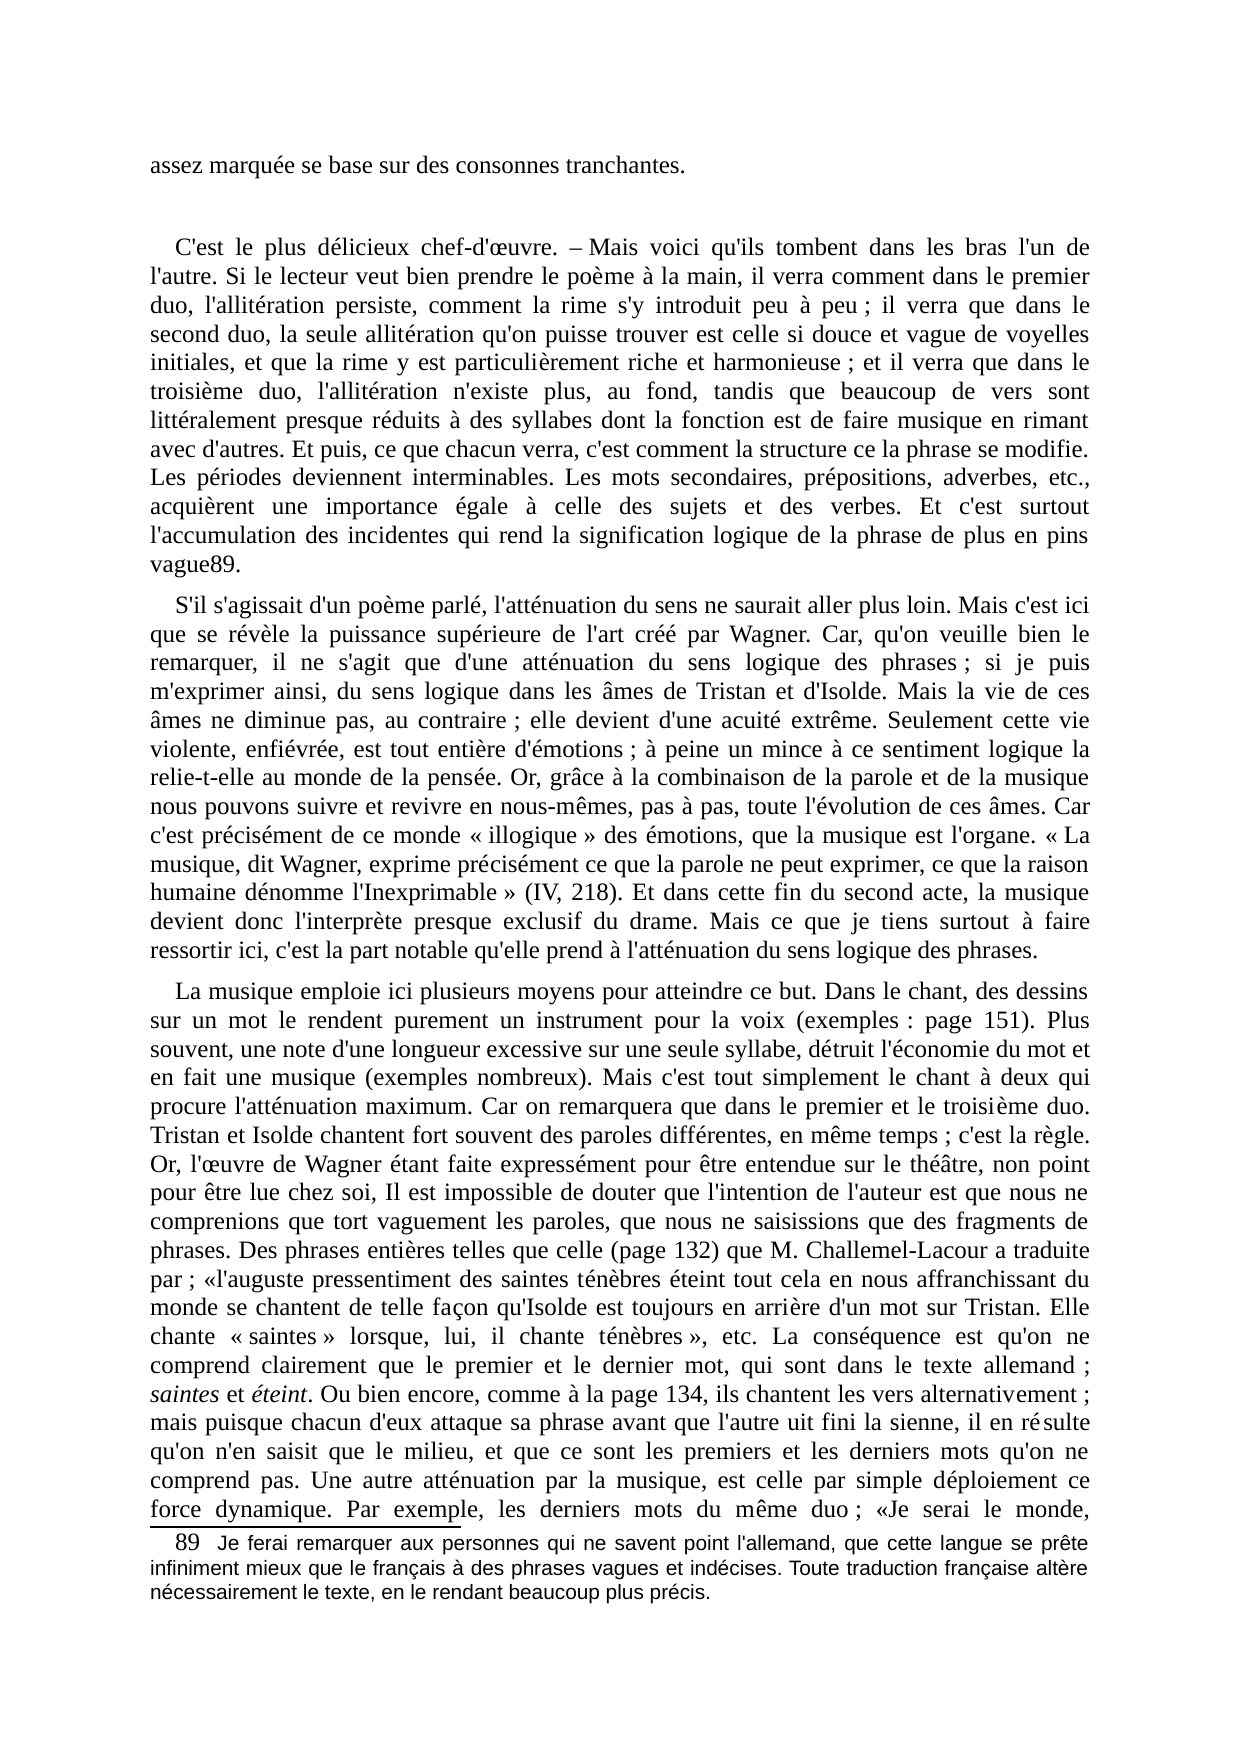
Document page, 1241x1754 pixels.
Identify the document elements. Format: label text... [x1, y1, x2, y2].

text Je ferai remarquer aux personnes qui ne savent point l'allemand, que cette langue se prête infiniment mieux que le français à des phrases vagues et indécises. Toute traduction française altère nécessairement le texte, en le rendant beaucoup plus précis. [150, 1527, 1090, 1604]
text La musique emploie ici plusieurs moyens pour atteindre ce but. Dans le chant, des dessins sur un mot le rendent purement un instrument pour la voix (exemples : page 151). Plus souvent, une note d'une longueur excessive sur une seule syllabe, détruit l'économie du mot et en fait une musique (exemples nombreux). Mais c'est tout simplement le chant à deux qui procure l'atténuation maximum. Car on remarquera que dans le premier et le troisième duo. Tristan et Isolde chantent fort souvent des paroles différentes, en même temps ; c'est la règle. Or, l'œuvre de Wagner étant faite expressément pour être entendue sur le théâtre, non point pour être lue chez soi, Il est impossible de douter que l'intention de l'auteur est que nous ne comprenions que tort vaguement les paroles, que nous ne saisissions que des fragments de phrases. Des phrases entières telles que celle (page 132) que M. Challemel-Lacour a traduite par ; «l'auguste pressentiment des saintes ténèbres éteint tout cela en nous affranchissant du monde se chantent de telle façon qu'Isolde est toujours en arrière d'un mot sur Tristan. Elle chante « saintes » lorsque, lui, il chante ténèbres », etc. La conséquence est qu'on ne comprend clairement que le premier et le dernier mot, qui sont dans le texte allemand ; saintes et éteint. Ou bien encore, comme à la page 134, ils chantent les vers alternativement ; mais puisque chacun d'eux attaque sa phrase avant que l'autre uit fini la sienne, il en résulte qu'on n'en saisit que le milieu, et que ce sont les premiers et les derniers mots qu'on ne comprend pas. Une autre atténuation par la musique, est celle par simple déploiement ce force dynamique. Par exemple, les derniers mots du même duo ; «Je serai le monde, [150, 976, 1090, 1522]
text S'il s'agissait d'un poème parlé, l'atténuation du sens ne saurait aller plus loin. Mais c'est ici que se révèle la puissance supérieure de l'art créé par Wagner. Car, qu'on veuille bien le remarquer, il ne s'agit que d'une atténuation du sens logique des phrases ; si je puis m'exprimer ainsi, du sens logique dans les âmes de Tristan et d'Isolde. Mais la vie de ces âmes ne diminue pas, au contraire ; elle devient d'une acuité extrême. Seulement cette vie violente, enfiévrée, est tout entière d'émotions ; à peine un mince à ce sentiment logique la relie-t-elle au monde de la pensée. Or, grâce à la combinaison de la parole et de la musique nous pouvons suivre et revivre en nous-mêmes, pas à pas, toute l'évolution de ces âmes. Car c'est précisément de ce monde « illogique » des émotions, que la musique est l'organe. « La musique, dit Wagner, exprime précisément ce que la parole ne peut exprimer, ce que la raison humaine dénomme l'Inexprimable » (IV, 218). Et dans cette fin du second acte, la musique devient donc l'interprète presque exclusif du drame. Mais ce que je tiens surtout à faire ressortir ici, c'est la part notable qu'elle prend à l'atténuation du sens logique des phrases. [150, 590, 1090, 964]
text assez marquée se base sur des consonnes tranchantes. [150, 150, 1090, 179]
text C'est le plus délicieux chef-d'œuvre. – Mais voici qu'ils tombent dans les bras l'un de l'autre. Si le lecteur veut bien prendre le poème à la main, il verra comment dans le premier duo, l'allitération persiste, comment la rime s'y introduit peu à peu ; il verra que dans le second duo, la seule allitération qu'on puisse trouver est celle si douce et vague de voyelles initiales, et que la rime y est particulièrement riche et harmonieuse ; et il verra que dans le troisième duo, l'allitération n'existe plus, au fond, tandis que beaucoup de vers sont littéralement presque réduits à des syllabes dont la fonction est de faire musique en rimant avec d'autres. Et puis, ce que chacun verra, c'est comment la structure ce la phrase se modifie. Les périodes deviennent interminables. Les mots secondaires, prépositions, adverbes, etc., acquièrent une importance égale à celle des sujets et des verbes. Et c'est surtout l'accumulation des incidentes qui rend la signification logique de la phrase de plus en pins vague. [150, 232, 1090, 577]
